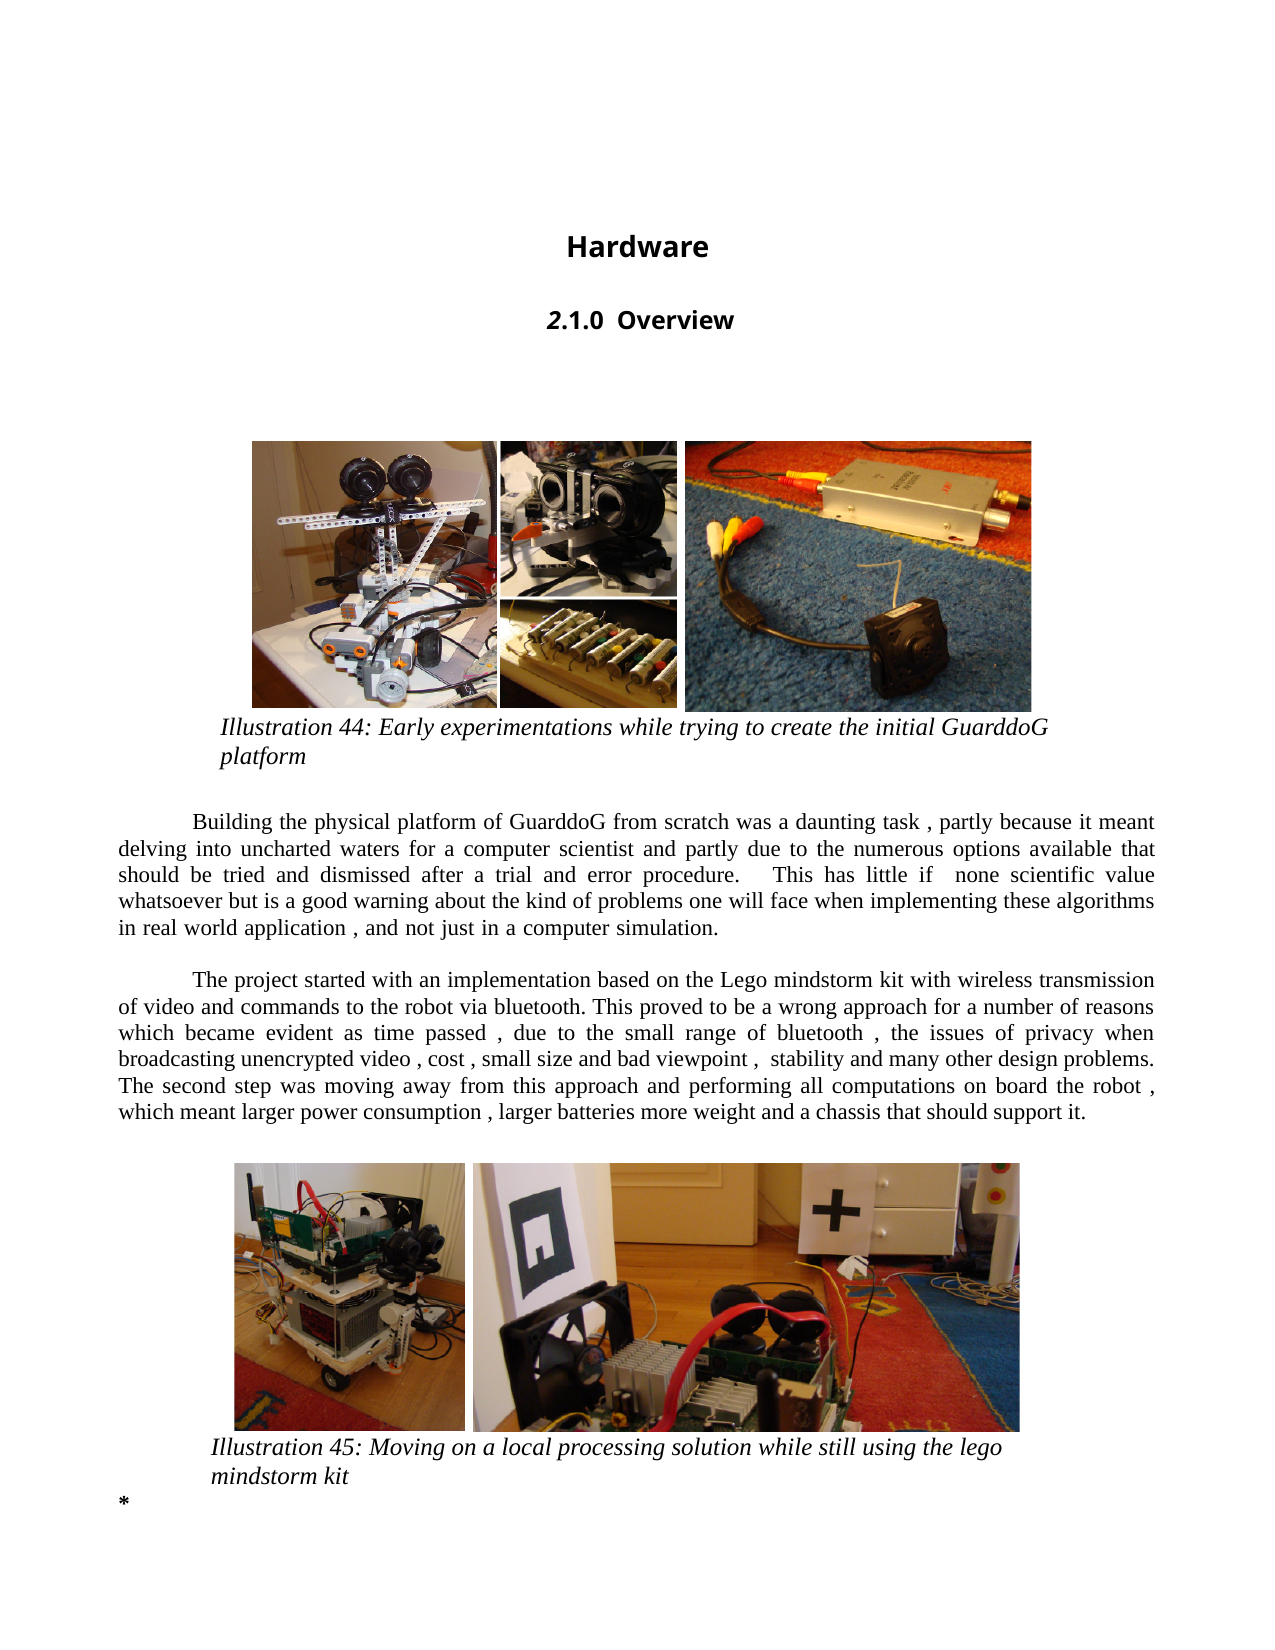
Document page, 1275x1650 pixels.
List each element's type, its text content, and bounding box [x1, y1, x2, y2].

text Building the physical platform of GuarddoG from scratch was a daunting task , partly because it meant delving into uncharted waters for a computer scientist and partly due to the numerous options available that should be tried and dismissed after a trial and error procedure. This has little if none scientific value whatsoever but is a good warning about the kind of problems one will face when implementing these algorithms in real world application , and not just in a computer simulation. [118, 808, 1157, 966]
text Illustration 45: Moving on a local processing solution while still using the lego mindstorm kit [211, 1433, 1064, 1490]
text 2.1.0 Overview [118, 302, 1157, 337]
text Hardware [118, 226, 1157, 266]
picture [246, 441, 1032, 713]
text Illustration 44: Early experimentations while trying to create the initial GuarddoG platform [220, 713, 1055, 770]
text * [118, 1151, 1157, 1516]
text The second step was moving away from this approach and performing all computations on board the robot , which meant larger power consumption , larger batteries more weight and a chassis that should support it. [118, 1072, 1157, 1124]
text The project started with an implementation based on the Lego mindstorm kit with wireless transmission of video and commands to the robot via bluetooth. This proved to be a wrong approach for a number of reasons which became evident as time passed , due to the small range of bluetooth , the issues of privacy when broadcasting unencrypted video , cost , small size and bad viewpoint , stability and many other design problems. [118, 966, 1157, 1072]
picture [234, 1163, 1020, 1433]
